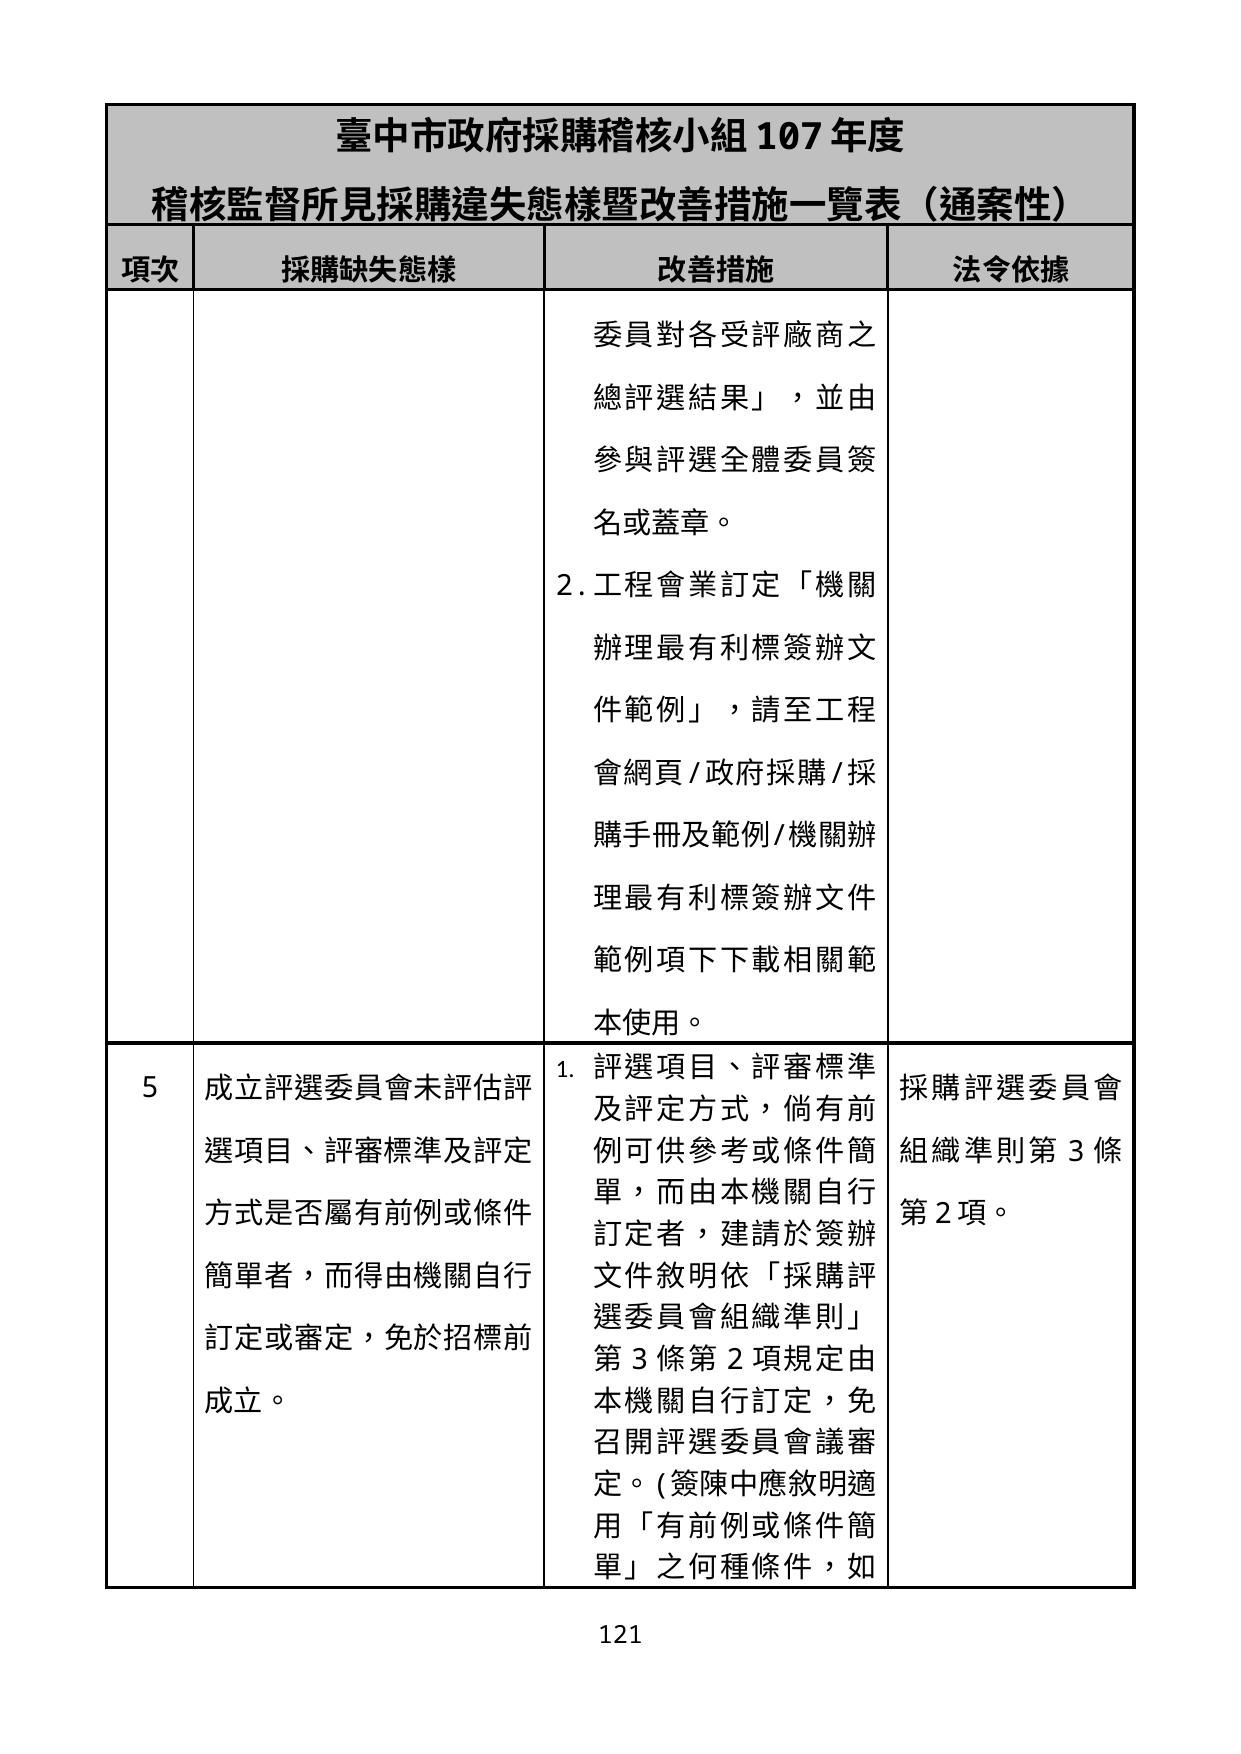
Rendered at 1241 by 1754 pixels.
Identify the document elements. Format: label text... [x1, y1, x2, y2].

table_cell 採購評選委員會組織準則第3條第2項。 [889, 1045, 1132, 1586]
table_cell 改善措施 [546, 226, 886, 288]
table_cell 法令依據 [889, 226, 1132, 288]
table_cell 成立評選委員會未評估評選項目、評審標準及評定方式是否屬有前例或條件簡單者，而得由機關自行訂定或審定，免於招標前成立。 [194, 1045, 543, 1586]
table_cell 5 [108, 1045, 193, 1586]
table_cell 評選項目、評審標準及評定方式，倘有前例可供參考或條件簡單，而由本機關自行訂定者，建請於簽辦文件敘明依「採購評選委員會組織準則」第3條第2項規定由本機關自行訂定，免召開評選委員會議審定。(簽陳中應敘明適用「有前例或條件簡單」之何種條件，如 [545, 1045, 887, 1586]
table_cell [108, 291, 193, 1041]
table_cell 採購缺失態樣 [195, 226, 543, 288]
table_cell 委員對各受評廠商之總評選結果」，並由參與評選全體委員簽名或蓋章。 工程會業訂定「機關辦理最有利標簽辦文件範例」，請至工程會網頁/政府採購/採購手冊及範例/機關辦理最有利標簽辦文件範例項下下載相關範本使用。 [545, 291, 887, 1041]
table_header 臺中市政府採購稽核小組107年度 稽核監督所見採購違失態樣暨改善措施一覽表（通案性） [108, 106, 1132, 223]
table_cell [194, 291, 543, 1041]
table_cell 項次 [108, 226, 192, 288]
table_cell [889, 291, 1132, 1041]
